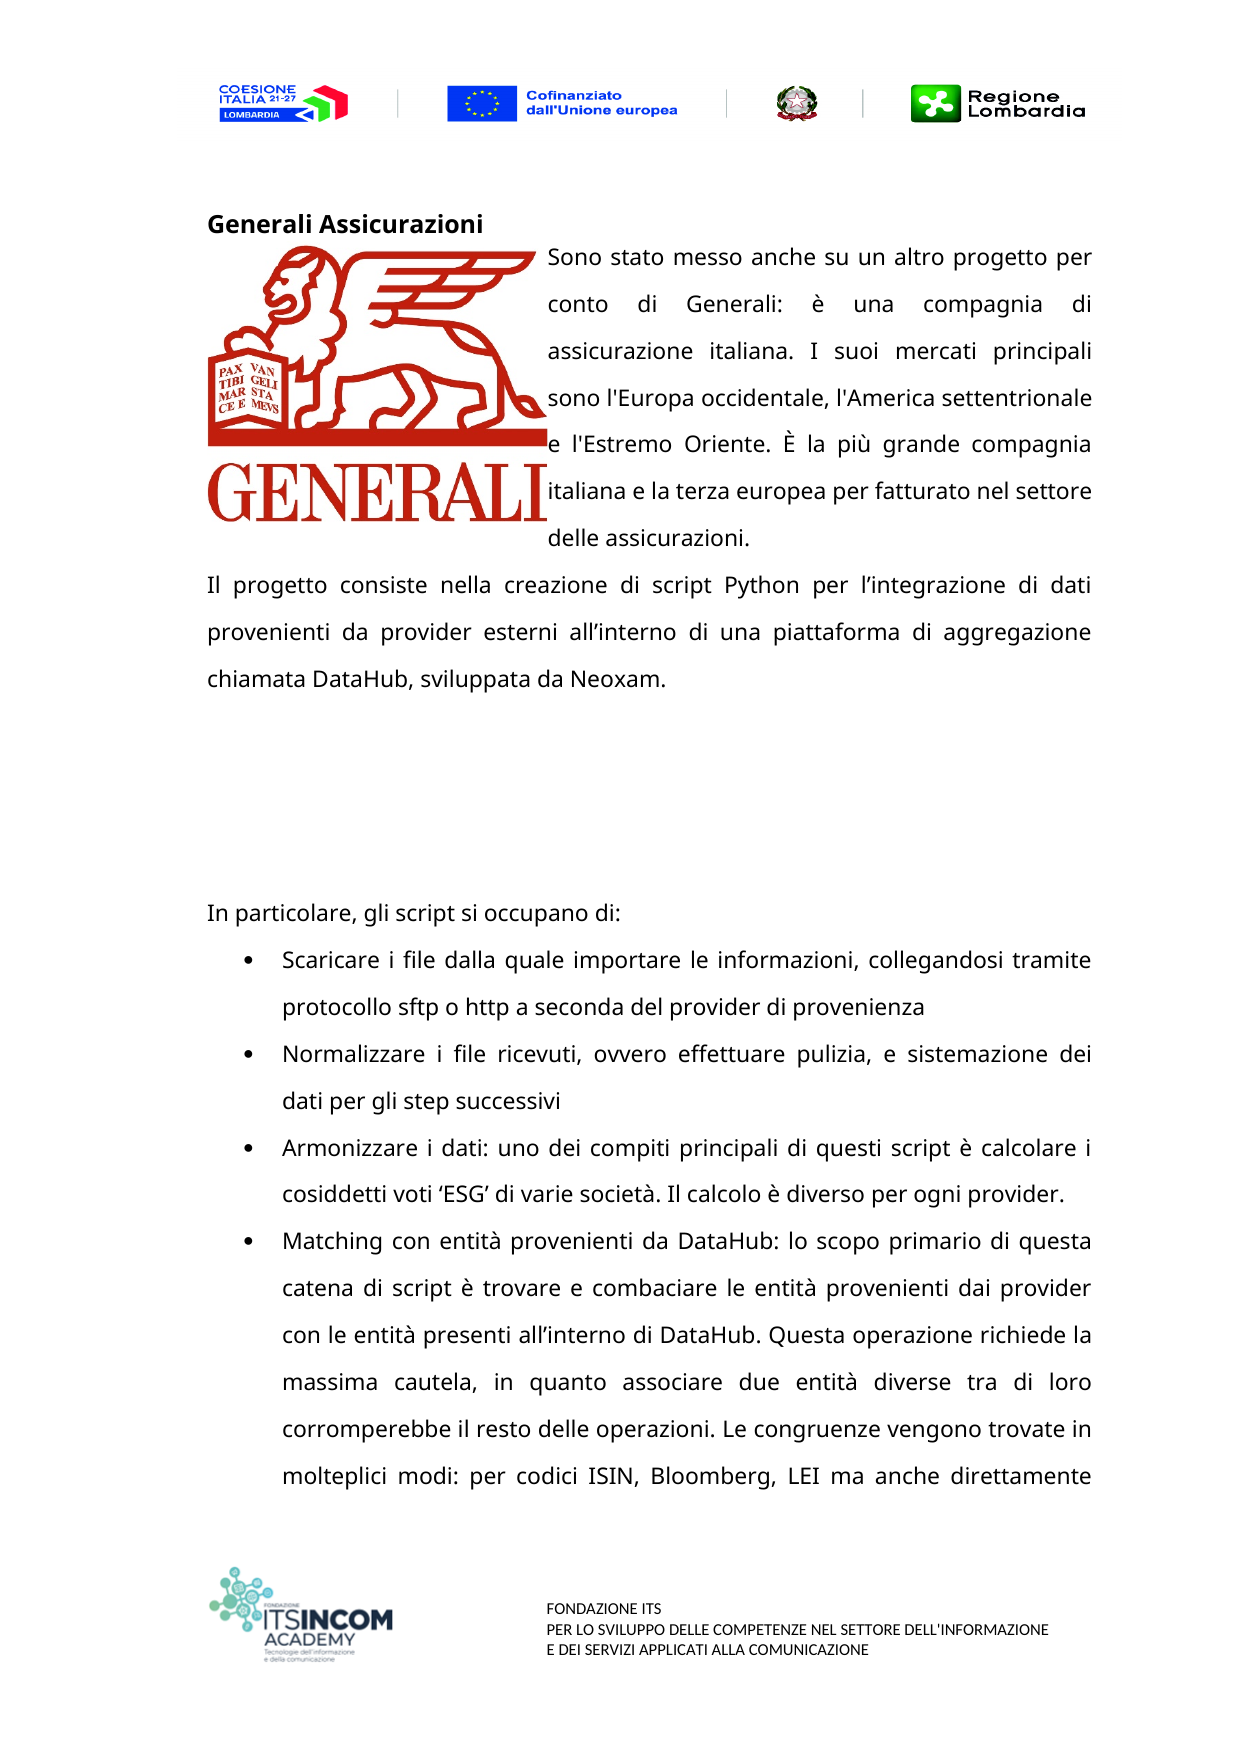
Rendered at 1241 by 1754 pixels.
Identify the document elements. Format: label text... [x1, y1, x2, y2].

text In particolare, gli script si occupano di: [207, 897, 1092, 928]
list Matching con entità provenienti da DataHub: lo scopo primario di questa catena di script è trovare e combaciare le entità provenienti dai provider con le entità presenti all’interno di DataHub. Questa operazione richiede la massima cautela, in quanto associare due entità diverse tra di loro corromperebbe il resto delle operazioni. Le congruenze vengono trovate in molteplici modi: per codici ISIN, Bloomberg, LEI ma anche direttamente [244, 1225, 1092, 1491]
list Normalizzare i file ricevuti, ovvero effettuare pulizia, e sistemazione dei dati per gli step successivi [244, 1038, 1092, 1116]
text Il progetto consiste nella creazione di script Python per l’integrazione di dati provenienti da provider esterni all’interno di una piattaforma di aggregazione chiamata DataHub, sviluppata da Neoxam. [207, 569, 1092, 694]
list Scaricare i file dalla quale importare le informazioni, collegandosi tramite protocollo sftp o http a seconda del provider di provenienza [244, 944, 1092, 1022]
text Sono stato messo anche su un altro progetto per conto di Generali: è una compagnia di assicurazione italiana. I suoi mercati principali sono l'Europa occidentale, l'America settentrionale e l'Estremo Oriente. È la più grande compagnia italiana e la terza europea per fatturato nel settore delle assicurazioni. [207, 241, 1092, 553]
list Armonizzare i dati: uno dei compiti principali di questi script è calcolare i cosiddetti voti ‘ESG’ di varie società. Il calcolo è diverso per ogni provider. [244, 1131, 1092, 1209]
subtitle Generali Assicurazioni [207, 207, 1092, 241]
